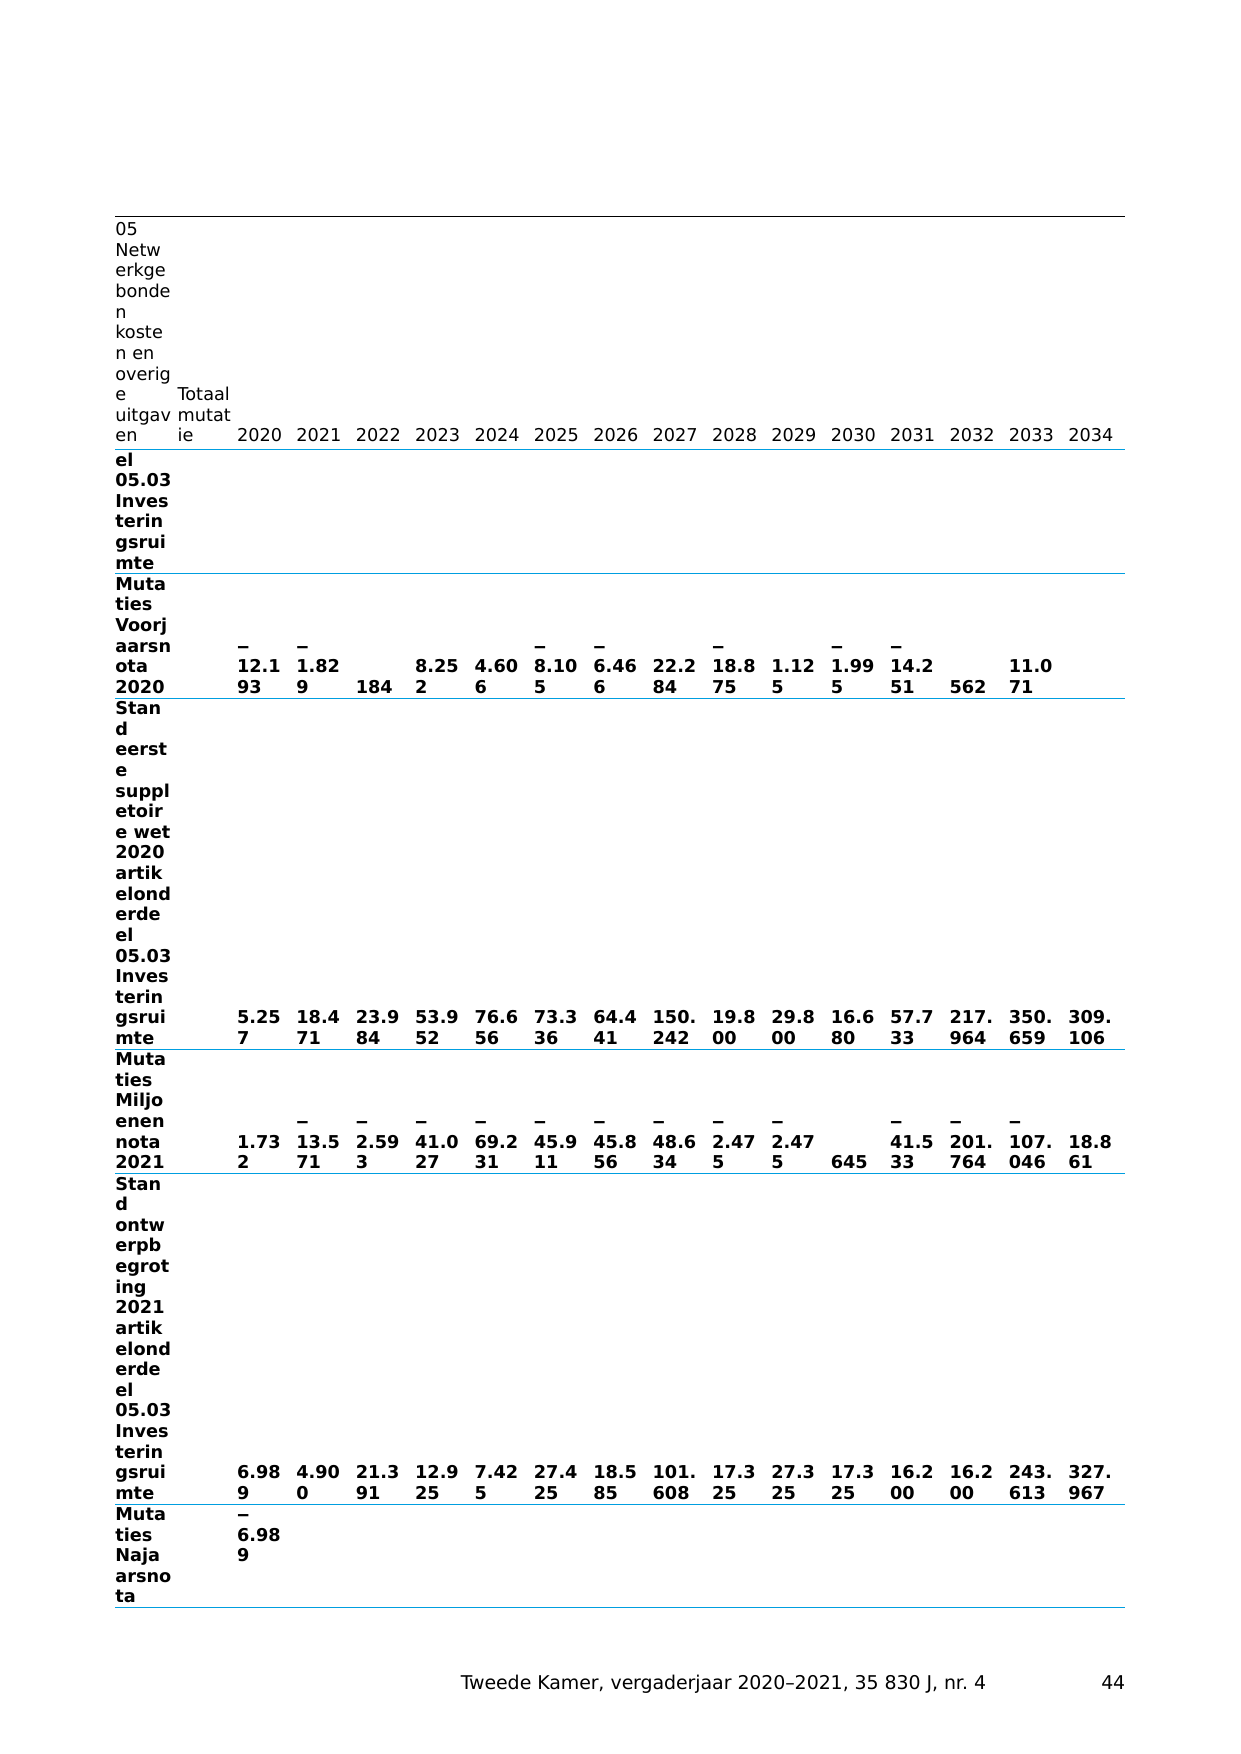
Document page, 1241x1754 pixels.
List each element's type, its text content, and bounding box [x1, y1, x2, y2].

table_cell Totaal mutatie [175, 217, 234, 449]
table_cell ‒ 41.533 [887, 1050, 946, 1173]
table_cell 7.425 [471, 1174, 531, 1503]
table_cell [1006, 450, 1065, 573]
table_cell 2026 [590, 217, 649, 449]
table_cell 05 Netwerkgebonden kosten en overige uitgaven [115, 217, 174, 449]
table_cell el 05.03 Investeringsruimte [115, 450, 174, 573]
table_cell 101.608 [650, 1174, 709, 1503]
table_cell ‒ 69.231 [471, 1050, 531, 1173]
table_cell ‒ 14.251 [887, 574, 946, 697]
table_cell [471, 450, 531, 573]
table_cell ‒ 13.571 [293, 1050, 353, 1173]
table_cell ‒ 1.995 [828, 574, 887, 697]
table_cell Stand ontwerpbegroting 2021 artikelonderdeel 05.03 Investeringsruimte [115, 1174, 174, 1503]
table_cell 16.200 [946, 1174, 1006, 1503]
table_cell 2031 [887, 217, 946, 449]
table_cell [768, 450, 828, 573]
table_cell ‒ 2.593 [353, 1050, 412, 1173]
table_cell [828, 450, 887, 573]
table_cell 27.325 [768, 1174, 828, 1503]
table_cell [1065, 450, 1125, 573]
table_cell Mutaties Miljoenennota 2021 [115, 1050, 174, 1173]
table_cell 17.325 [828, 1174, 887, 1503]
table_cell 645 [828, 1050, 887, 1173]
table_cell Stand eerste suppletoire wet 2020 artikelonderdeel 05.03 Investeringsruimte [115, 699, 174, 1049]
table_cell 1.732 [234, 1050, 293, 1173]
table_cell 27.425 [531, 1174, 590, 1503]
table_cell 217.964 [946, 699, 1006, 1049]
table_cell [175, 450, 234, 573]
table_cell [709, 450, 768, 573]
table_cell [887, 1505, 946, 1607]
table_cell 1.125 [768, 574, 828, 697]
table_cell 57.733 [887, 699, 946, 1049]
table_cell 18.861 [1065, 1050, 1125, 1173]
table_cell 2032 [946, 217, 1006, 449]
table_cell 243.613 [1006, 1174, 1065, 1503]
table_cell 19.800 [709, 699, 768, 1049]
table_cell ‒ 107.046 [1006, 1050, 1065, 1173]
table_cell 18.471 [293, 699, 353, 1049]
table_cell 18.585 [590, 1174, 649, 1503]
table_cell [412, 1505, 471, 1607]
table_cell 2027 [650, 217, 709, 449]
table_cell [1065, 1505, 1125, 1607]
table_cell ‒ 1.829 [293, 574, 353, 697]
table_header Tabel 5 [115, 191, 1125, 216]
table_cell [946, 1505, 1006, 1607]
table_cell 12.925 [412, 1174, 471, 1503]
table_cell [590, 1505, 649, 1607]
table_cell 22.284 [650, 574, 709, 697]
table_cell 73.336 [531, 699, 590, 1049]
table_cell 327.967 [1065, 1174, 1125, 1503]
table_cell ‒ 12.193 [234, 574, 293, 697]
table_cell 21.391 [353, 1174, 412, 1503]
table_cell 17.325 [709, 1174, 768, 1503]
table_cell [768, 1505, 828, 1607]
table_cell [353, 450, 412, 573]
table_cell 150.242 [650, 699, 709, 1049]
table_cell 562 [946, 574, 1006, 697]
table_cell [709, 1505, 768, 1607]
table_cell [234, 450, 293, 573]
table_cell [531, 1505, 590, 1607]
table_cell 2028 [709, 217, 768, 449]
table_cell ‒ 201.764 [946, 1050, 1006, 1173]
table_cell 76.656 [471, 699, 531, 1049]
table_cell [353, 1505, 412, 1607]
table_cell [293, 450, 353, 573]
table_cell [175, 699, 234, 1049]
table_cell 184 [353, 574, 412, 697]
table_cell 4.606 [471, 574, 531, 697]
table_cell 2025 [531, 217, 590, 449]
table_cell 29.800 [768, 699, 828, 1049]
table_cell [1006, 1505, 1065, 1607]
table_cell 8.252 [412, 574, 471, 697]
table_cell [412, 450, 471, 573]
table_cell 6.989 [234, 1174, 293, 1503]
table_cell ‒ 48.634 [650, 1050, 709, 1173]
table_cell 5.257 [234, 699, 293, 1049]
table_cell 2022 [353, 217, 412, 449]
table_cell ‒ 2.475 [768, 1050, 828, 1173]
table_cell 11.071 [1006, 574, 1065, 697]
table_cell [1065, 574, 1125, 697]
table_cell ‒ 6.989 [234, 1505, 293, 1607]
table_cell 350.659 [1006, 699, 1065, 1049]
table_cell [828, 1505, 887, 1607]
table_cell ‒ 8.105 [531, 574, 590, 697]
table_cell [471, 1505, 531, 1607]
table_cell [650, 450, 709, 573]
table_cell [293, 1505, 353, 1607]
table_cell [590, 450, 649, 573]
table_cell [531, 450, 590, 573]
table_cell 16.200 [887, 1174, 946, 1503]
table_cell 2029 [768, 217, 828, 449]
table_cell 2021 [293, 217, 353, 449]
table_cell 23.984 [353, 699, 412, 1049]
table_cell ‒ 2.475 [709, 1050, 768, 1173]
table_cell [175, 1050, 234, 1173]
table_cell ‒ 6.466 [590, 574, 649, 697]
table_cell Mutaties Voorjaarsnota 2020 [115, 574, 174, 697]
table_cell 53.952 [412, 699, 471, 1049]
table_cell 2023 [412, 217, 471, 449]
table_cell 309.106 [1065, 699, 1125, 1049]
table_cell [175, 1174, 234, 1503]
table_cell [650, 1505, 709, 1607]
table_cell [175, 1505, 234, 1607]
table_cell 64.441 [590, 699, 649, 1049]
table_cell [946, 450, 1006, 573]
table_cell ‒ 45.911 [531, 1050, 590, 1173]
table_cell 2033 [1006, 217, 1065, 449]
table_cell ‒ 45.856 [590, 1050, 649, 1173]
table_cell ‒ 18.875 [709, 574, 768, 697]
table_cell 2020 [234, 217, 293, 449]
table_cell Mutaties Najaarsnota [115, 1505, 174, 1607]
table_cell 16.680 [828, 699, 887, 1049]
table_cell 2030 [828, 217, 887, 449]
table_cell 2034 [1065, 217, 1125, 449]
table_cell ‒ 41.027 [412, 1050, 471, 1173]
table_cell 4.900 [293, 1174, 353, 1503]
table_cell 2024 [471, 217, 531, 449]
table_cell [175, 574, 234, 697]
table_cell [887, 450, 946, 573]
